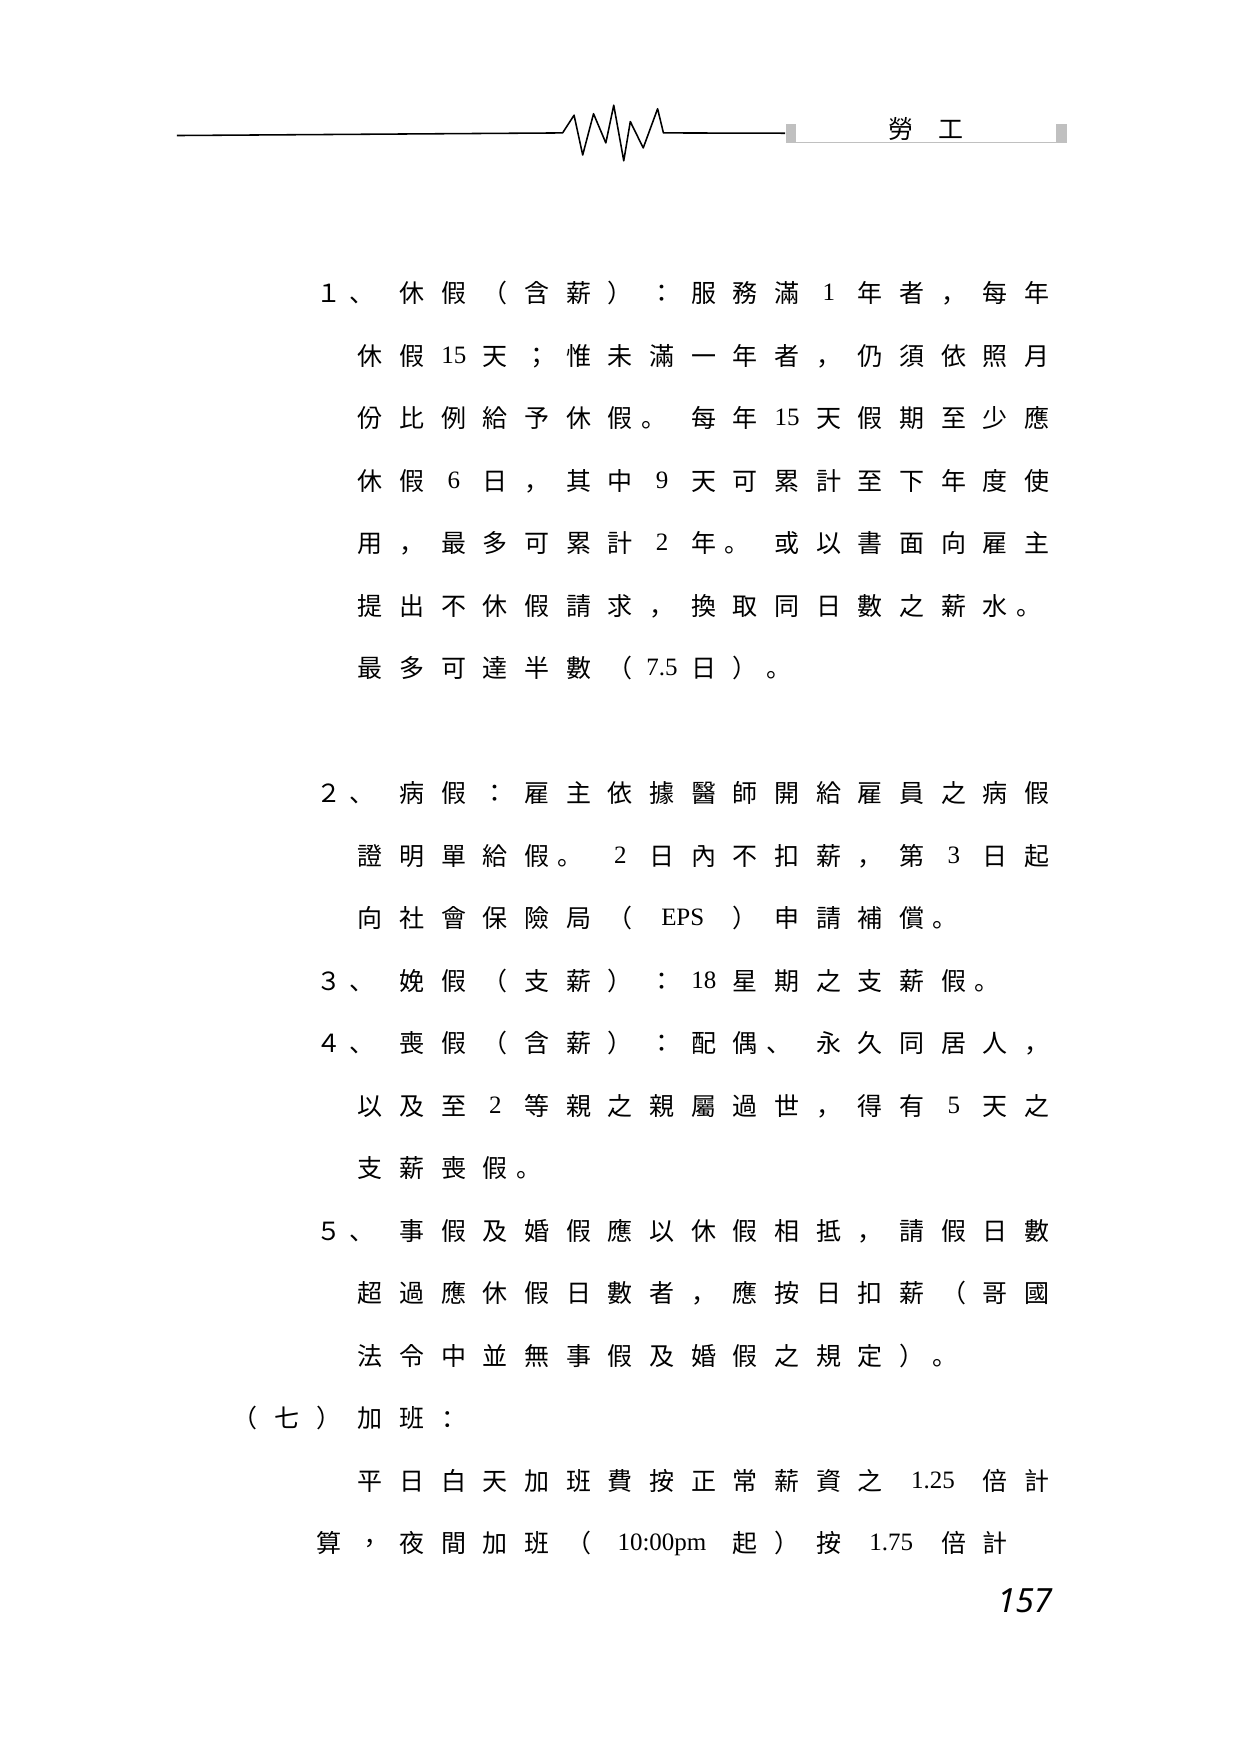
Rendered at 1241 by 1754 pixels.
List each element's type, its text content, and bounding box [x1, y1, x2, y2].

text ２、病假：雇主依據醫師開給雇員之病假證明單給假。2日內不扣薪，第3日起向社會保險局（EPS）申請補償。 [281, 750, 1058, 938]
text （七）加班： [207, 1375, 1058, 1438]
text ３、娩假（支薪）：18星期之支薪假。 [281, 938, 1058, 1000]
text ４、喪假（含薪）：配偶、永久同居人，以及至2等親之親屬過世，得有5天之支薪喪假。 [281, 1000, 1058, 1188]
text ５、事假及婚假應以休假相抵，請假日數超過應休假日數者，應按日扣薪（哥國法令中並無事假及婚假之規定）。 [281, 1188, 1058, 1375]
text １、休假（含薪）：服務滿1年者，每年休假15天；惟未滿一年者，仍須依照月份比例給予休假。每年15天假期至少應休假6日，其中9天可累計至下年度使用，最多可累計2年。或以書面向雇主提出不休假請求，換取同日數之薪水。最多可達半數（7.5日）。 [281, 250, 1058, 688]
text 平日白天加班費按正常薪資之1.25倍計算，夜間加班（10:00pm起）按1.75倍計 [281, 1438, 1058, 1563]
